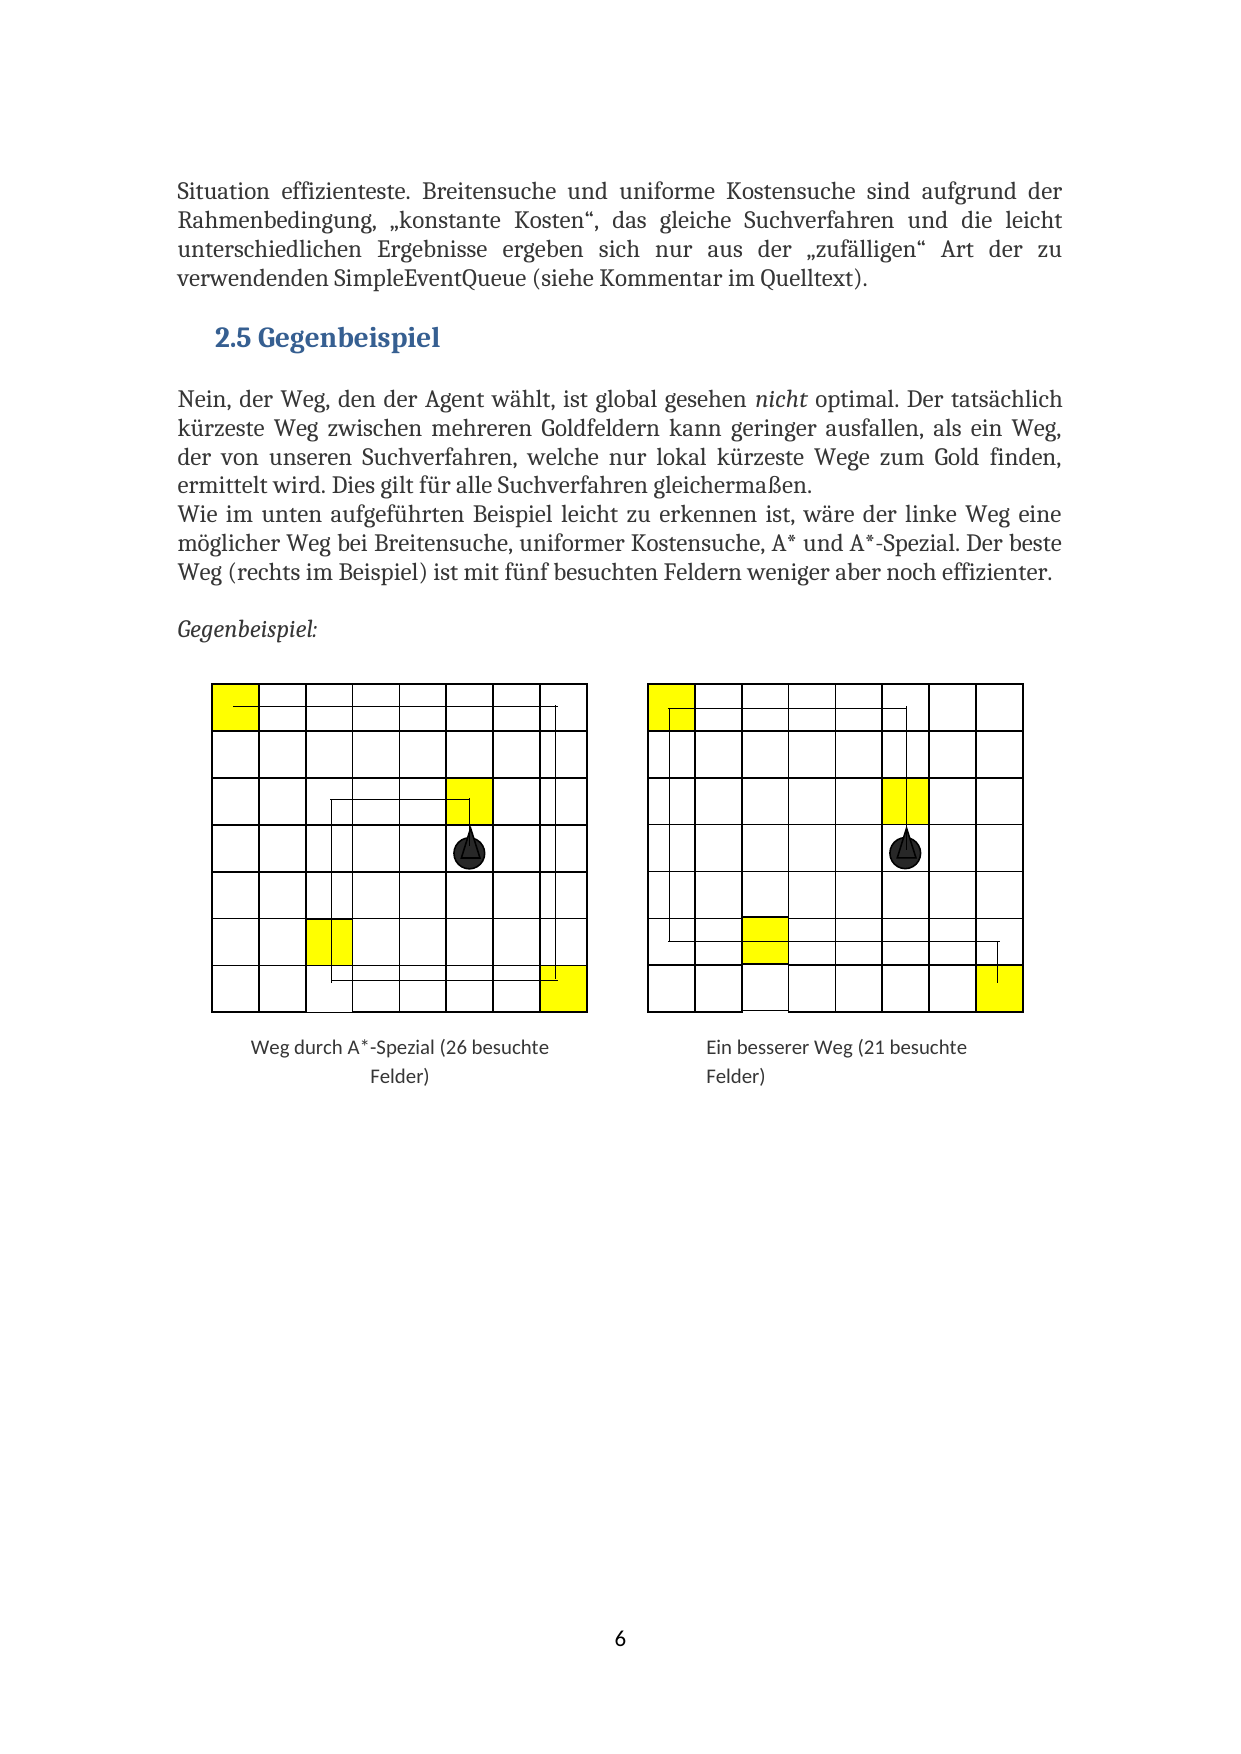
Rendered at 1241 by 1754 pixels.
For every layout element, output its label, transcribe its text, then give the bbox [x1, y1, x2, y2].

text Nein, der Weg, den der Agent wählt, ist global gesehen nicht optimal. Der tatsächlich kürzeste Weg zwischen mehreren Goldfeldern kann geringer ausfallen, als ein Weg, der von unseren Suchverfahren, welche nur lokal kürzeste Wege zum Gold finden, ermittelt wird. Dies gilt für alle Suchverfahren gleichermaßen. [177, 385, 1063, 500]
text Situation effizienteste. Breitensuche und uniforme Kostensuche sind aufgrund der Rahmenbedingung, „konstante Kosten“, das gleiche Suchverfahren und die leicht unterschiedlichen Ergebnisse ergeben sich nur aus der „zufälligen“ Art der zu verwendenden SimpleEventQueue (siehe Kommentar im Quelltext). [177, 177, 1063, 292]
text Wie im unten aufgeführten Beispiel leicht zu erkennen ist, wäre der linke Weg eine möglicher Weg bei Breitensuche, uniformer Kostensuche, A* und A*-Spezial. Der beste Weg (rechts im Beispiel) ist mit fünf besuchten Feldern weniger aber noch effizienter. [177, 500, 1063, 586]
text Gegenbeispiel: [177, 615, 1063, 644]
subtitle 2.5 Gegenbeispiel [215, 321, 1063, 354]
